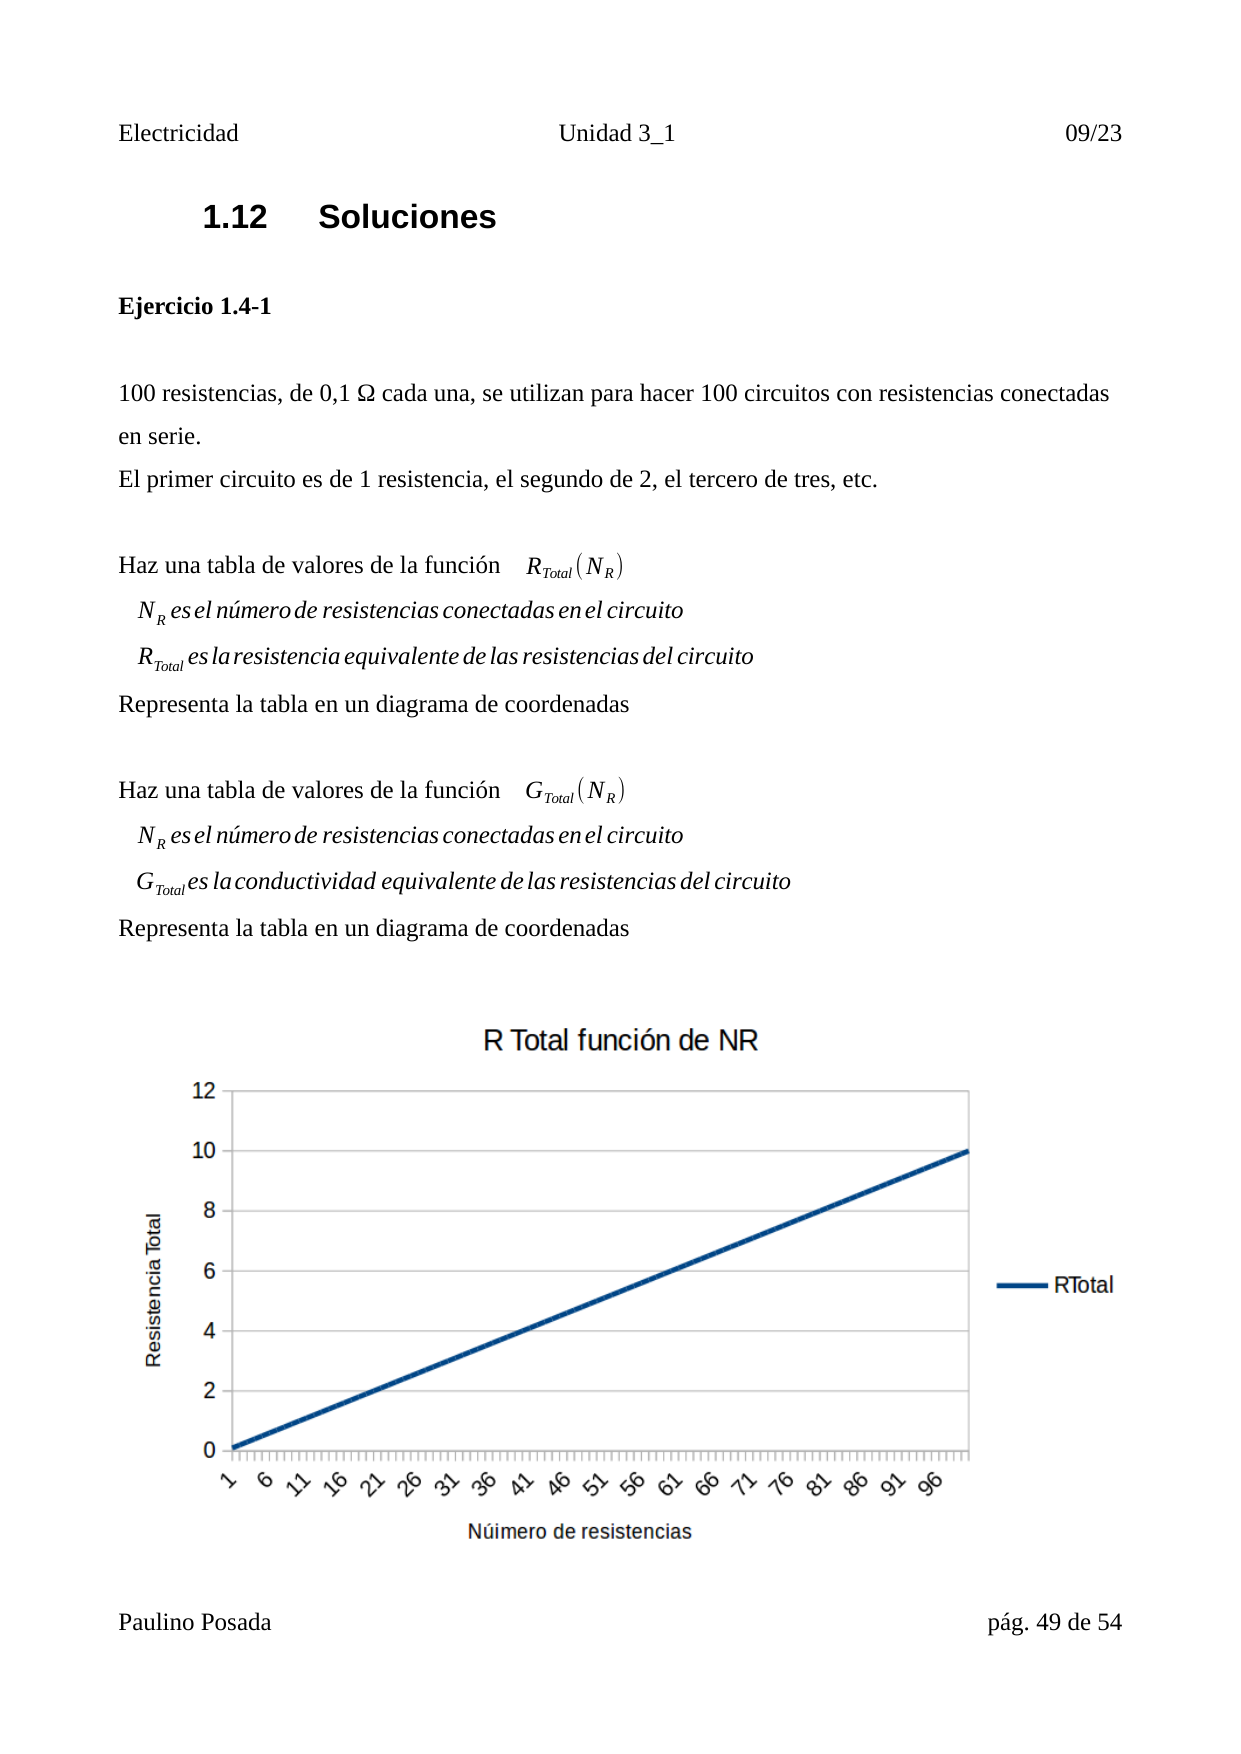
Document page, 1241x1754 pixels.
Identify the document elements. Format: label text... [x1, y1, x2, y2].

text Haz una tabla de valores de la función [118, 775, 1122, 807]
text Representa la tabla en un diagrama de coordenadas [118, 913, 1122, 942]
picture [118, 999, 1123, 1561]
text Representa la tabla en un diagrama de coordenadas [118, 689, 1122, 717]
text Ejercicio 1.4-1 [118, 291, 1122, 320]
text El primer circuito es de 1 resistencia, el segundo de 2, el tercero de tres, etc. [118, 464, 1122, 493]
text Haz una tabla de valores de la función [118, 550, 1122, 583]
text 100 resistencias, de 0,1 Ω cada una, se utilizan para hacer 100 circuitos con resistencias conectadas en serie. [118, 378, 1122, 449]
subtitle Soluciones [193, 197, 1122, 236]
